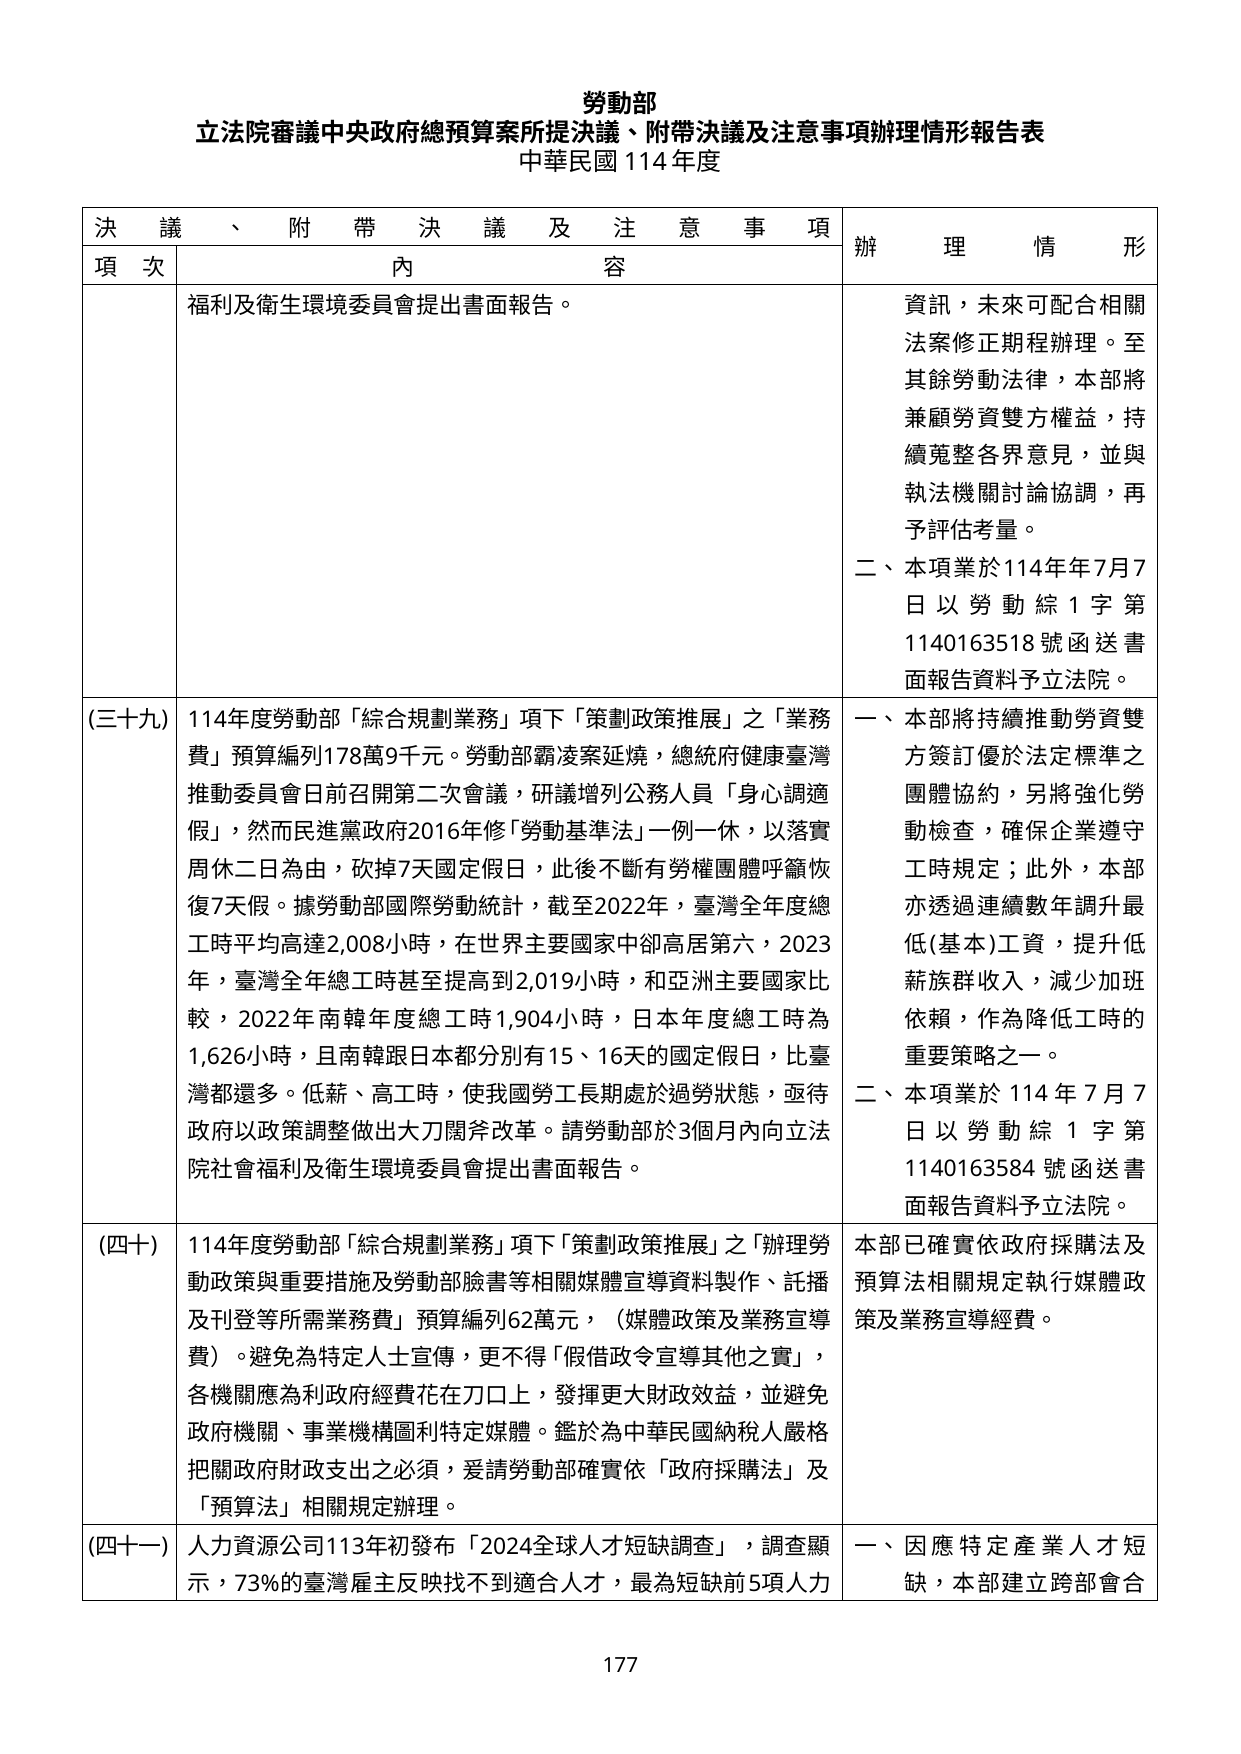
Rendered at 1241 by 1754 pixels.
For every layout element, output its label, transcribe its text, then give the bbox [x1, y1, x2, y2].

table_cell 本部已確實依政府採購法及預算法相關規定執行媒體政策及業務宣導經費。 [843, 1224, 1157, 1524]
table_cell (四十) [83, 1224, 176, 1524]
table_cell 資訊，未來可配合相關法案修正期程辦理。至其餘勞動法律，本部將兼顧勞資雙方權益，持續蒐整各界意見，並與執法機關討論協調，再予評估考量。 本項業於114年年7月7日以勞動綜1字第1140163518號函送書面報告資料予立法院。 [843, 285, 1157, 697]
table_cell [83, 285, 176, 697]
table_cell 人力資源公司113年初發布「2024全球人才短缺調查」，調查顯示，73%的臺灣雇主反映找不到適合人才，最為短缺前5項人力 [177, 1525, 842, 1600]
table_cell 內 容 [177, 246, 842, 284]
table_header 辦理情形 [843, 208, 1157, 284]
table_cell 因應特定產業人才短缺，本部建立跨部會合 [843, 1525, 1157, 1600]
table_header 決議、附帶決議及注意事項 [83, 208, 842, 245]
table_cell 本部將持續推動勞資雙方簽訂優於法定標準之團體協約，另將強化勞動檢查，確保企業遵守工時規定；此外，本部亦透過連續數年調升最低(基本)工資，提升低薪族群收入，減少加班依賴，作為降低工時的重要策略之一。 本項業於114年7月7日以勞動綜1字第1140163584號函送書面報告資料予立法院。 [843, 698, 1157, 1223]
table_cell 114年度勞動部「綜合規劃業務」項下「策劃政策推展」之「辦理勞動政策與重要措施及勞動部臉書等相關媒體宣導資料製作、託播及刊登等所需業務費」預算編列62萬元，（媒體政策及業務宣導費）。避免為特定人士宣傳，更不得「假借政令宣導其他之實」，各機關應為利政府經費花在刀口上，發揮更大財政效益，並避免政府機關、事業機構圖利特定媒體。鑑於為中華民國納稅人嚴格把關政府財政支出之必須，爰請勞動部確實依「政府採購法」及「預算法」相關規定辦理。 [177, 1224, 842, 1524]
table_cell 福利及衛生環境委員會提出書面報告。 [177, 285, 842, 697]
table_cell 114年度勞動部「綜合規劃業務」項下「策劃政策推展」之「業務費」預算編列178萬9千元。勞動部霸凌案延燒，總統府健康臺灣推動委員會日前召開第二次會議，研議增列公務人員「身心調適假」，然而民進黨政府2016年修「勞動基準法」一例一休，以落實周休二日為由，砍掉7天國定假日，此後不斷有勞權團體呼籲恢復7天假。據勞動部國際勞動統計，截至2022年，臺灣全年度總工時平均高達2,008小時，在世界主要國家中卻高居第六，2023年，臺灣全年總工時甚至提高到2,019小時，和亞洲主要國家比較，2022年南韓年度總工時1,904小時，日本年度總工時為1,626小時，且南韓跟日本都分別有15、16天的國定假日，比臺灣都還多。低薪、高工時，使我國勞工長期處於過勞狀態，亟待政府以政策調整做出大刀闊斧改革。請勞動部於3個月內向立法院社會福利及衛生環境委員會提出書面報告。 [177, 698, 842, 1223]
table_cell (三十九) [83, 698, 176, 1223]
table_cell 項次 [83, 246, 176, 284]
table_cell (四十一) [83, 1525, 176, 1600]
